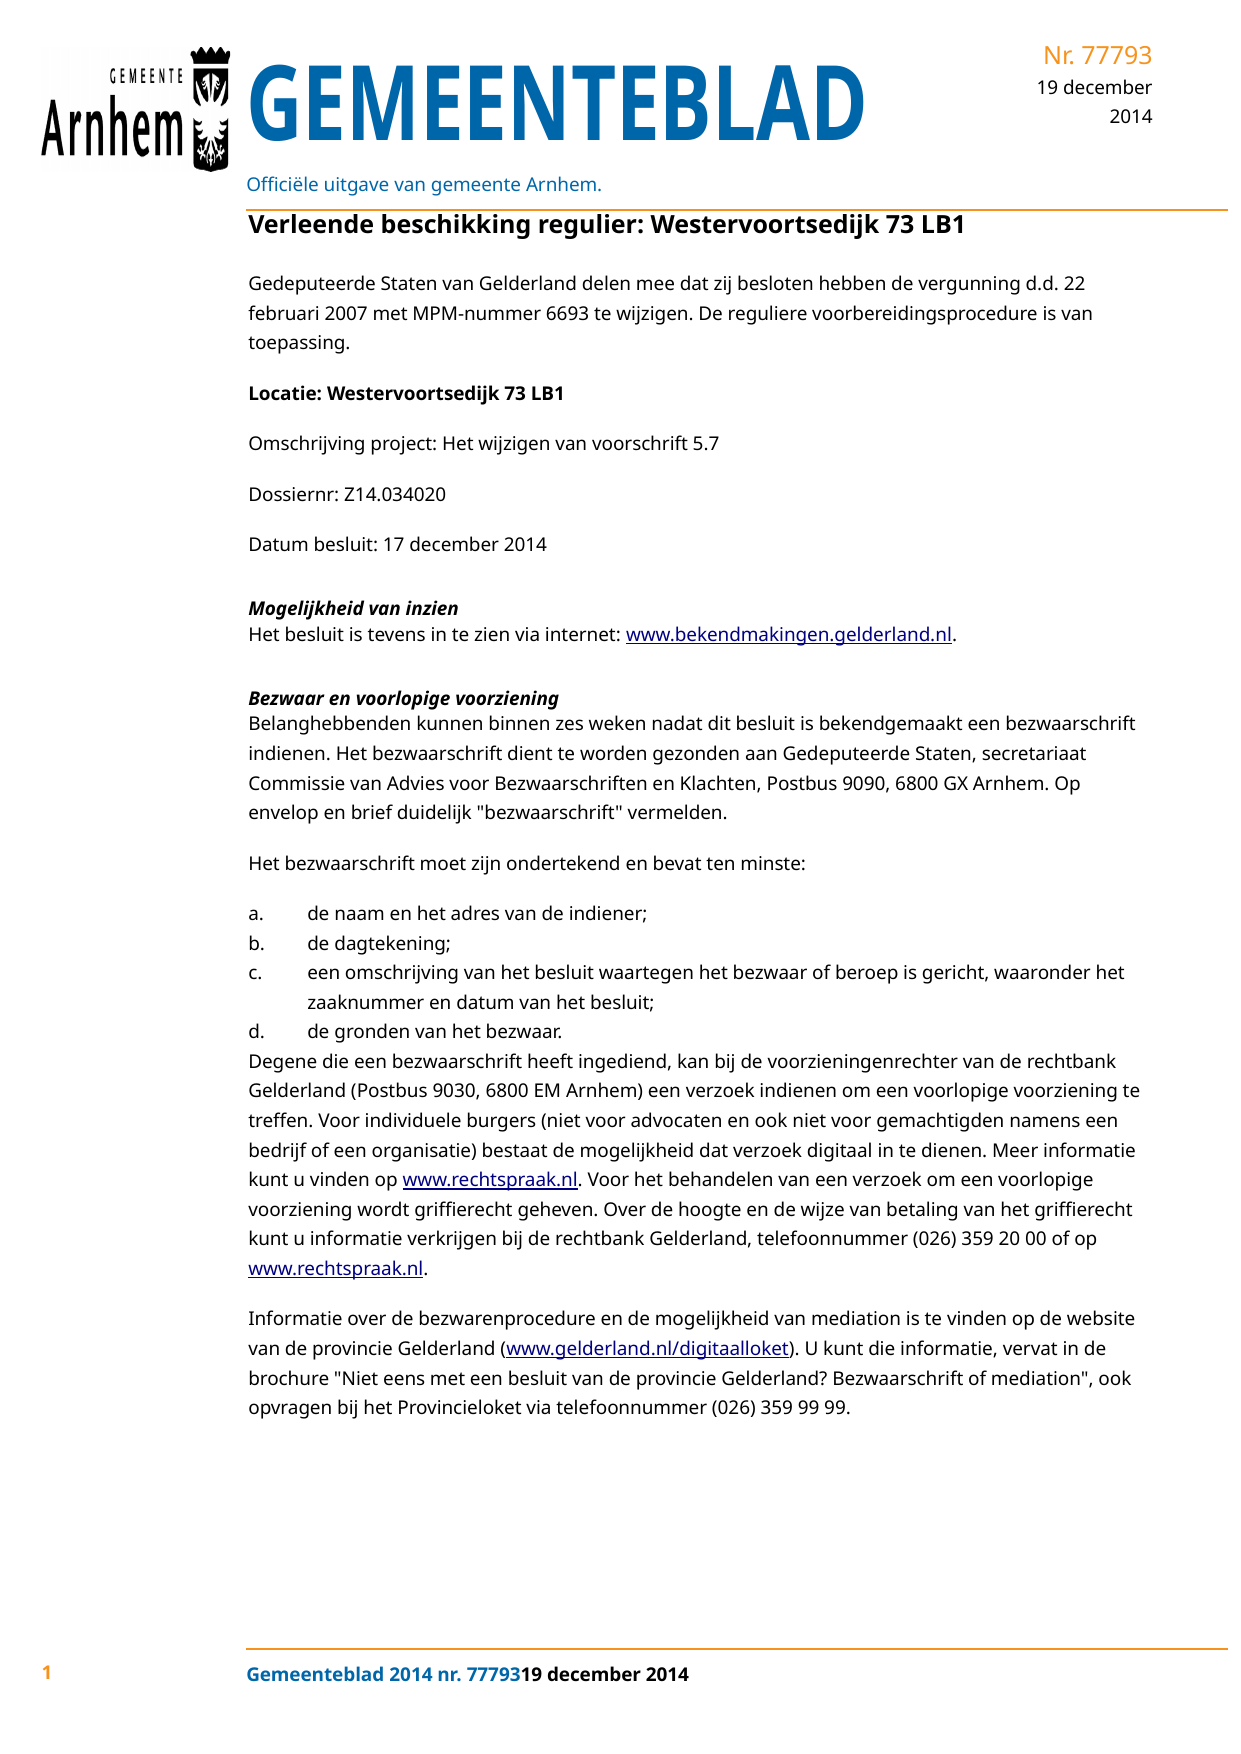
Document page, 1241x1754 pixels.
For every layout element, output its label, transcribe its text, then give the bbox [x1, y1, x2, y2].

text Omschrijving project: Het wijzigen van voorschrift 5.7 [248, 430, 1152, 456]
text Datum besluit: 17 december 2014 [248, 531, 1152, 557]
text Informatie over de bezwarenprocedure en de mogelijkheid van mediation is te vinden op de website van de provincie Gelderland (www.gelderland.nl/digitaalloket). U kunt die informatie, vervat in de brochure "Niet eens met een besluit van de provincie Gelderland? Bezwaarschrift of mediation", ook opvragen bij het Provincieloket via telefoonnummer (026) 359 99 99. [248, 1306, 1152, 1420]
text Verleende beschikking regulier: Westervoortsedijk 73 LB1 [248, 211, 1152, 241]
list de naam en het adres van de indiener; [248, 900, 1152, 926]
text Locatie: Westervoortsedijk 73 LB1 [248, 380, 1152, 406]
text Belanghebbenden kunnen binnen zes weken nadat dit besluit is bekendgemaakt een bezwaarschrift indienen. Het bezwaarschrift dient te worden gezonden aan Gedeputeerde Staten, secretariaat Commissie van Advies voor Bezwaarschriften en Klachten, Postbus 9090, 6800 GX Arnhem. Op envelop en brief duidelijk "bezwaarschrift" vermelden. [248, 711, 1152, 825]
text Degene die een bezwaarschrift heeft ingediend, kan bij de voorzieningenrechter van de rechtbank Gelderland (Postbus 9030, 6800 EM Arnhem) een verzoek indienen om een voorlopige voorziening te treffen. Voor individuele burgers (niet voor advocaten en ook niet voor gemachtigden namens een bedrijf of een organisatie) bestaat de mogelijkheid dat verzoek digitaal in te dienen. Meer informatie kunt u vinden op www.rechtspraak.nl. Voor het behandelen van een verzoek om een voorlopige voorziening wordt griffierecht geheven. Over de hoogte en de wijze van betaling van het griffierecht kunt u informatie verkrijgen bij de rechtbank Gelderland, telefoonnummer (026) 359 20 00 of op www.rechtspraak.nl. [248, 1048, 1152, 1281]
text Mogelijkheid van inzien [248, 595, 1152, 621]
list de gronden van het bezwaar. [248, 1018, 1152, 1044]
list de dagtekening; [248, 930, 1152, 955]
picture [41, 47, 231, 172]
list een omschrijving van het besluit waartegen het bezwaar of beroep is gericht, waaronder het zaaknummer en datum van het besluit; [248, 959, 1152, 1014]
text Dossiernr: Z14.034020 [248, 481, 1152, 506]
text Gedeputeerde Staten van Gelderland delen mee dat zij besloten hebben de vergunning d.d. 22 februari 2007 met MPM-nummer 6693 te wijzigen. De reguliere voorbereidingsprocedure is van toepassing. [248, 270, 1152, 355]
text Bezwaar en voorlopige voorziening [248, 685, 1152, 711]
text Het bezwaarschrift moet zijn ondertekend en bevat ten minste: [248, 850, 1152, 875]
text Het besluit is tevens in te zien via internet: www.bekendmakingen.gelderland.nl. [248, 621, 1152, 647]
